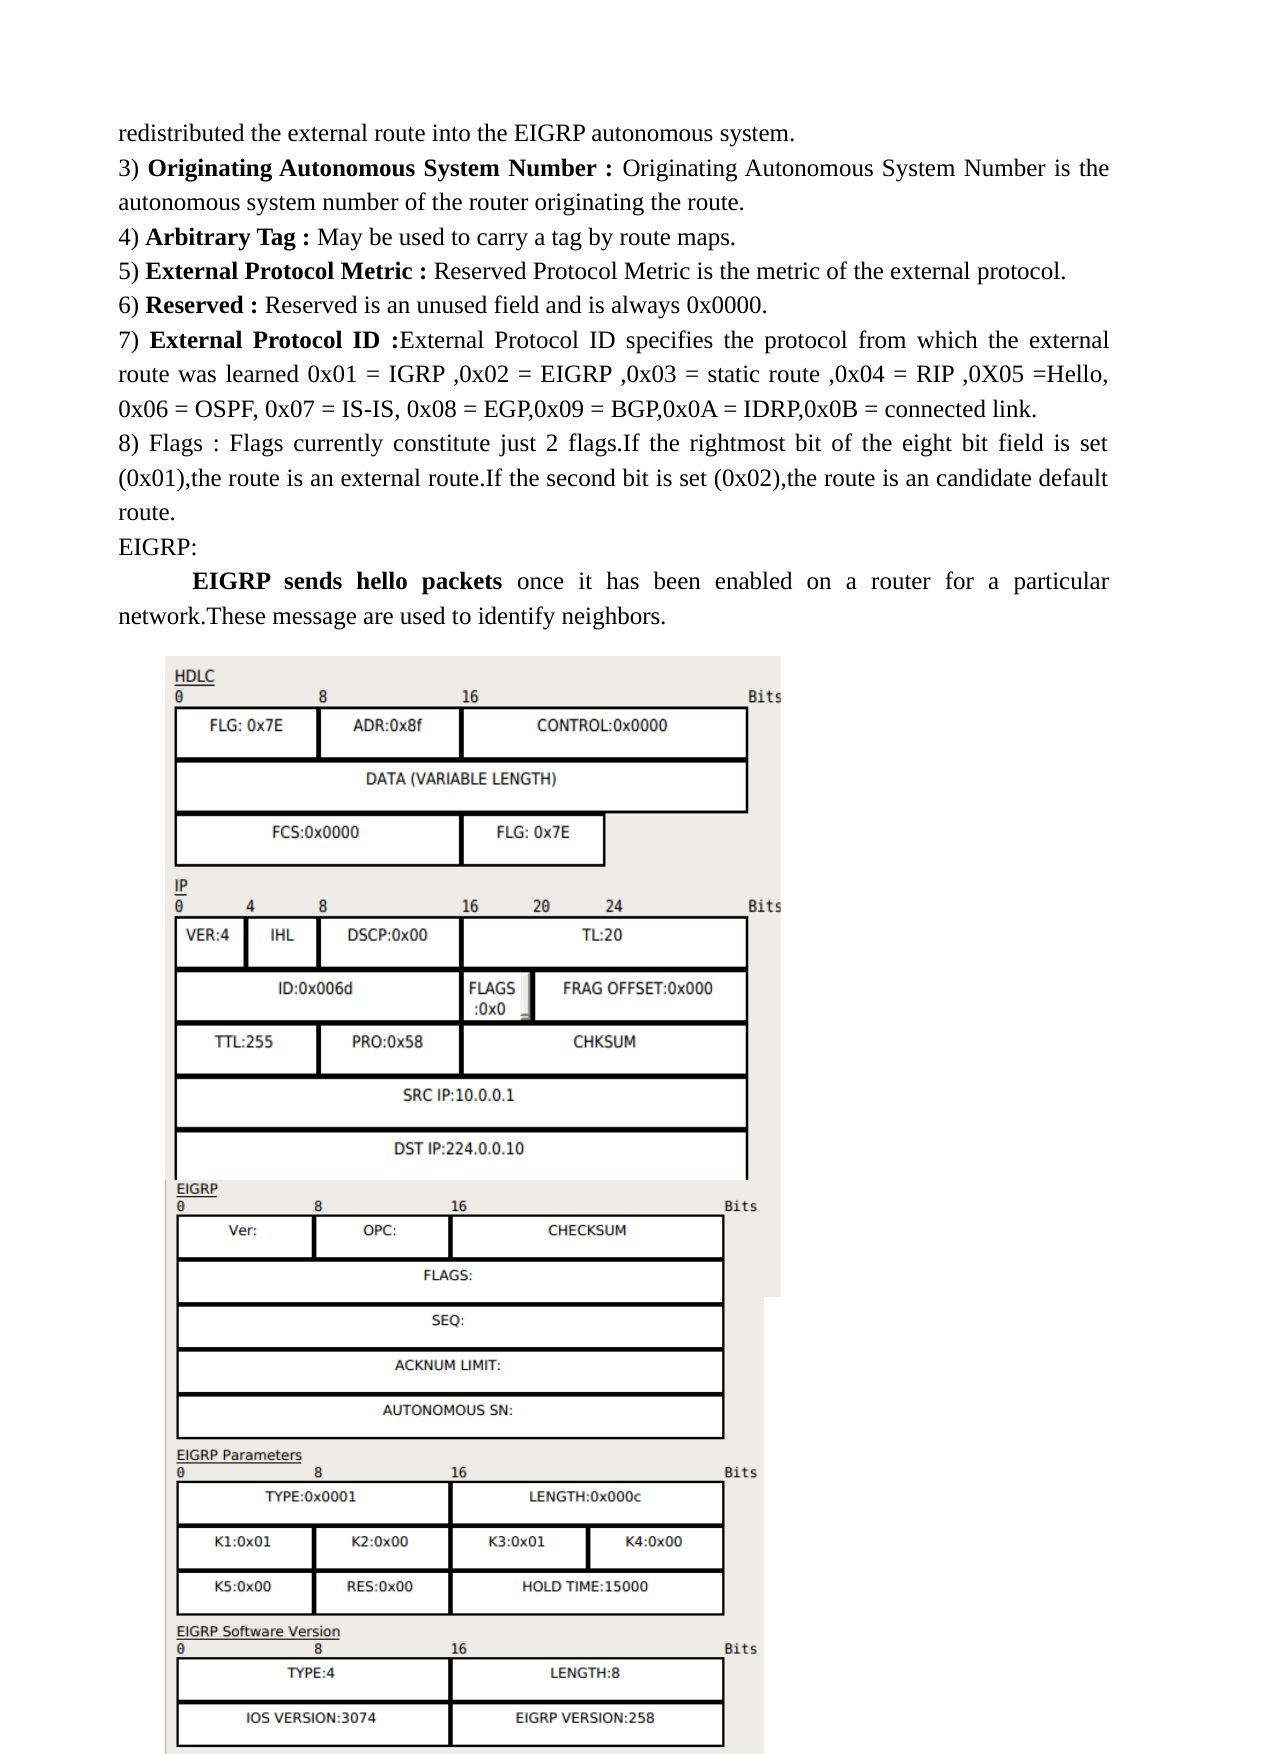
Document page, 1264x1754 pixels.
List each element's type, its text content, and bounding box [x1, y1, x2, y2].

text redistributed the external route into the EIGRP autonomous system. [118, 118, 1110, 147]
text EIGRP sends hello packets once it has been enabled on a router for a particular network.These message are used to identify neighbors. [118, 566, 1110, 629]
text EIGRP: [118, 532, 1110, 561]
text 7) External Protocol ID :External Protocol ID specifies the protocol from which the external route was learned 0x01 = IGRP ,0x02 = EIGRP ,0x03 = static route ,0x04 = RIP ,0X05 =Hello, 0x06 = OSPF, 0x07 = IS-IS, 0x08 = EGP,0x09 = BGP,0x0A = IDRP,0x0B = connected link. [118, 325, 1110, 423]
picture [165, 656, 781, 1754]
text 4) Arbitrary Tag : May be used to carry a tag by route maps. [118, 222, 1110, 250]
text 6) Reserved : Reserved is an unused field and is always 0x0000. [118, 291, 1110, 319]
text 3) Originating Autonomous System Number : Originating Autonomous System Number is the autonomous system number of the router originating the route. [118, 153, 1110, 216]
text 8) Flags : Flags currently constitute just 2 flags.If the rightmost bit of the eight bit field is set (0x01),the route is an external route.If the second bit is set (0x02),the route is an candidate default route. [118, 428, 1110, 526]
text 5) External Protocol Metric : Reserved Protocol Metric is the metric of the external protocol. [118, 256, 1110, 285]
